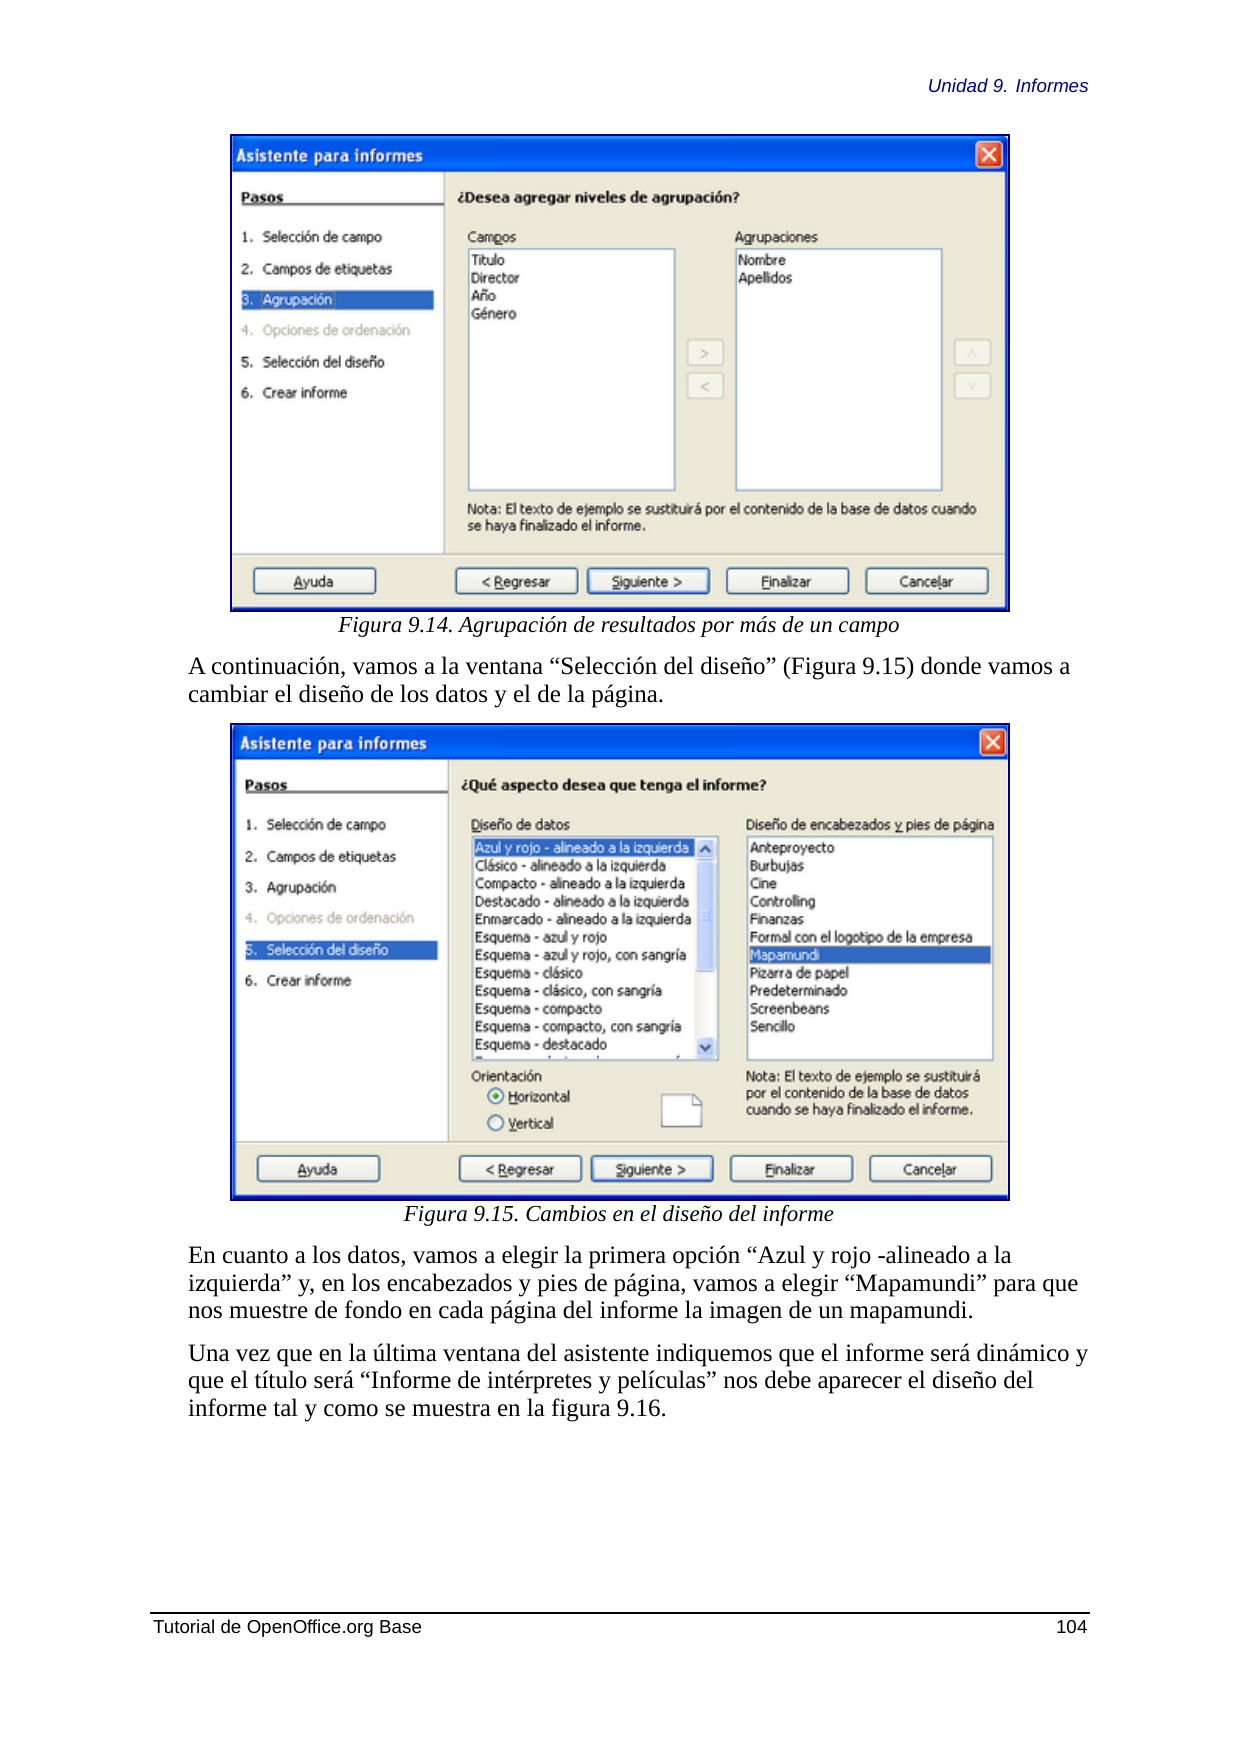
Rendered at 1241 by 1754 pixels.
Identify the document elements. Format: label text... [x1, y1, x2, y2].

text En cuanto a los datos, vamos a elegir la primera opción “Azul y rojo -alineado a la izquierda” y, en los encabezados y pies de página, vamos a elegir “Mapamundi” para que nos muestre de fondo en cada página del informe la imagen de un mapamundi. [188, 1241, 1090, 1324]
text Figura 9.14. Agrupación de resultados por más de un campo [150, 610, 1090, 638]
picture [232, 725, 1008, 1199]
text A continuación, vamos a la ventana “Selección del diseño” (Figura 9.15) donde vamos a cambiar el diseño de los datos y el de la página. [188, 652, 1090, 708]
text Una vez que en la última ventana del asistente indiquemos que el informe será dinámico y que el título será “Informe de intérpretes y películas” nos debe aparecer el diseño del informe tal y como se muestra en la figura 9.16. [188, 1339, 1090, 1422]
text Figura 9.15. Cambios en el diseño del informe [150, 1199, 1090, 1226]
picture [232, 136, 1008, 610]
